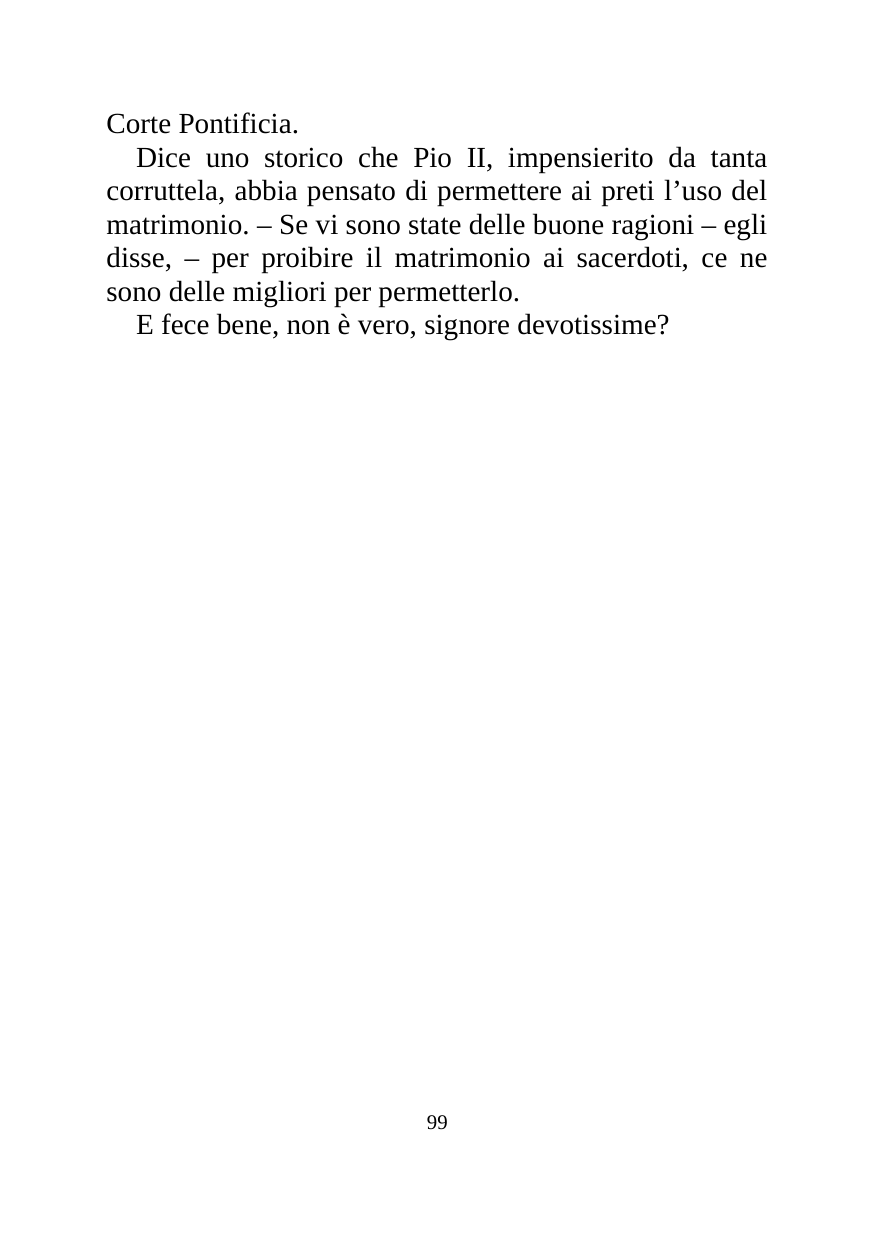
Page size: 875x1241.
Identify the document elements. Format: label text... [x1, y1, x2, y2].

text Corte Pontificia. [106, 106, 768, 140]
text E fece bene, non è vero, signore devotissime? [106, 307, 768, 341]
text Dice uno storico che Pio II, impensierito da tanta corruttela, abbia pensato di permettere ai preti l’uso del matrimonio. – Se vi sono state delle buone ragioni – egli disse, – per proibire il matrimonio ai sacerdoti, ce ne sono delle migliori per permetterlo. [106, 140, 768, 307]
